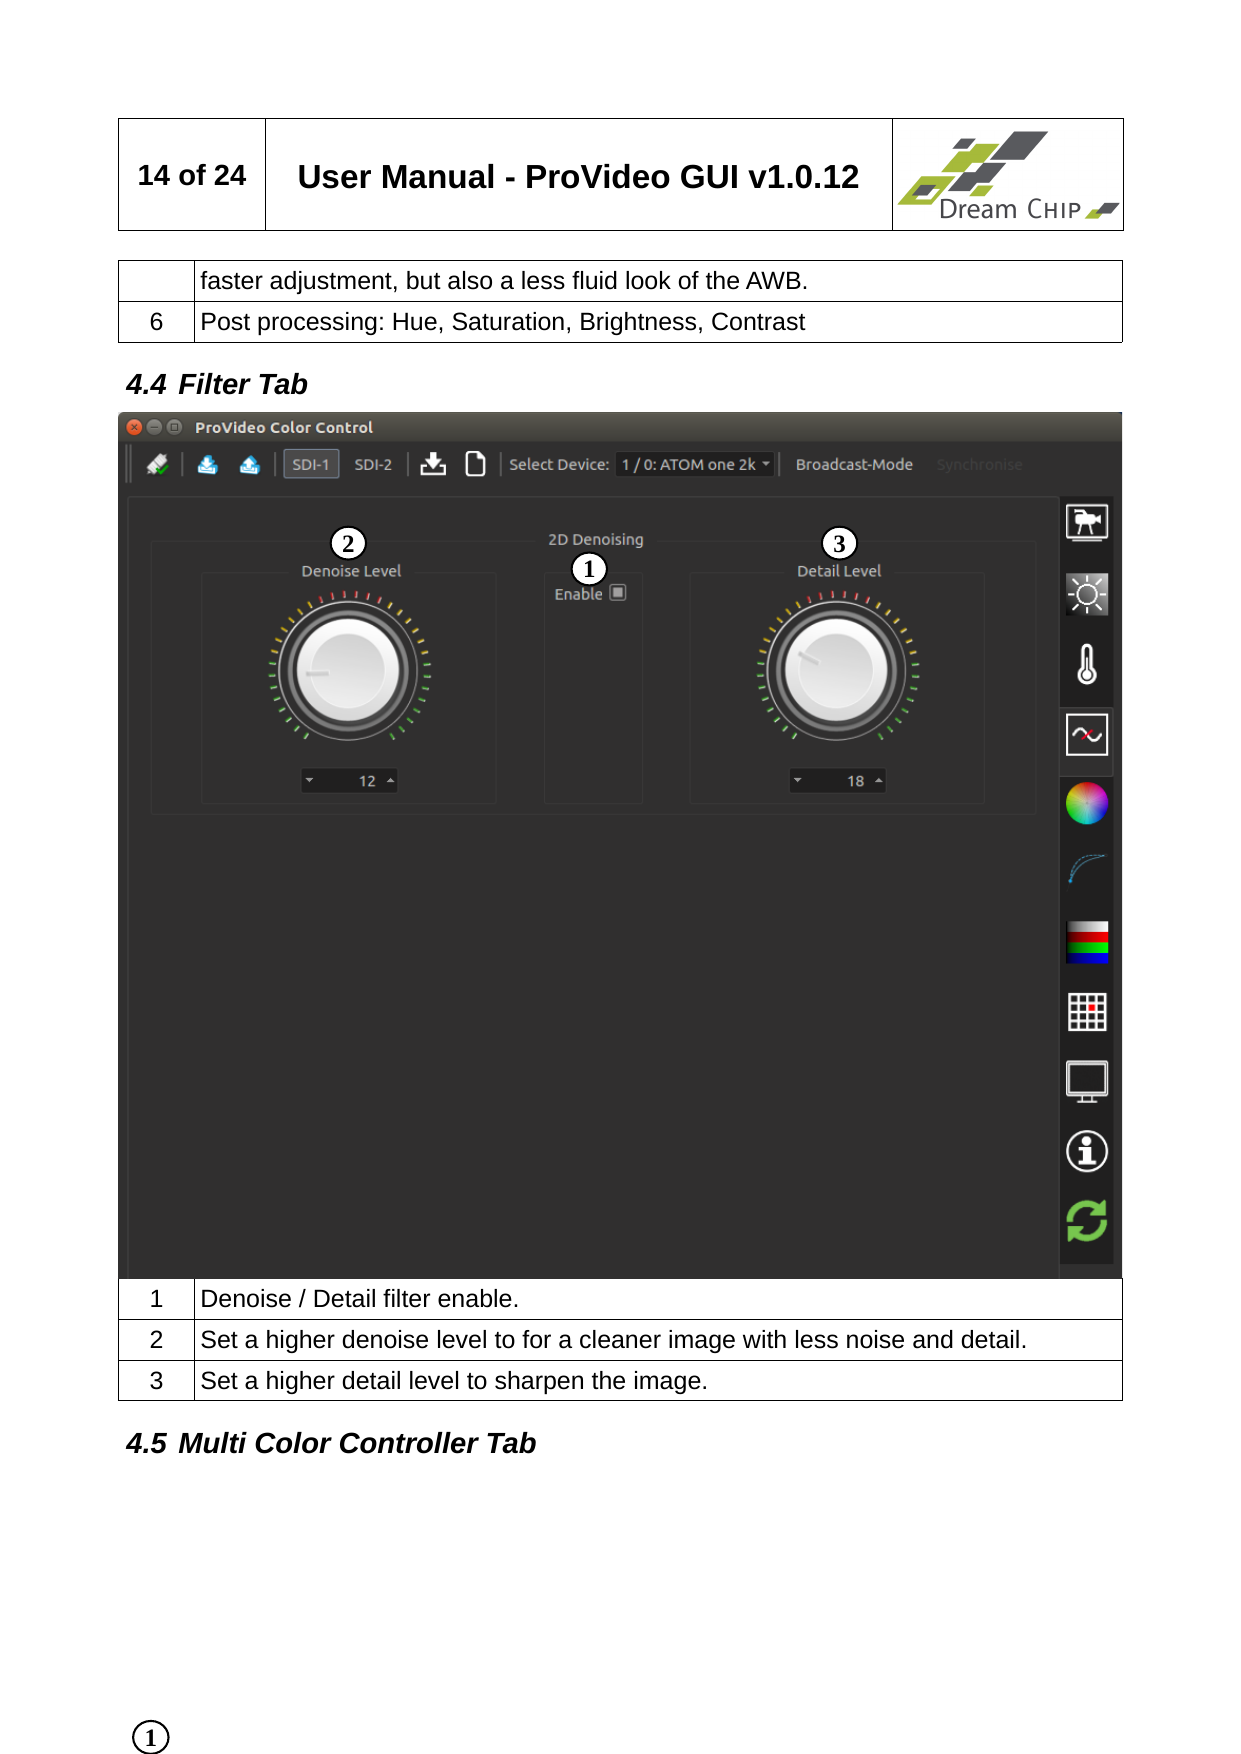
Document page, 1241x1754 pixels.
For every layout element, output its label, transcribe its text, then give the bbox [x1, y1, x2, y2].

subtitle Filter Tab [118, 367, 1122, 400]
subtitle Multi Color Controller Tab [118, 1426, 1122, 1459]
table_cell 2 [119, 1320, 194, 1360]
table_cell [119, 261, 194, 301]
table_cell faster adjustment, but also a less fluid look of the AWB. [195, 261, 1122, 301]
table_cell Post processing: Hue, Saturation, Brightness, Contrast [195, 302, 1122, 341]
table_cell 6 [119, 302, 194, 341]
table_cell 3 [119, 1361, 194, 1400]
table_cell Set a higher denoise level to for a cleaner image with less noise and detail. [195, 1320, 1122, 1360]
table_header 1 [119, 1279, 194, 1319]
table_header Denoise / Detail filter enable. [195, 1279, 1122, 1319]
picture [897, 130, 1120, 220]
table_cell Set a higher detail level to sharpen the image. [195, 1361, 1122, 1400]
picture [118, 412, 1123, 1279]
